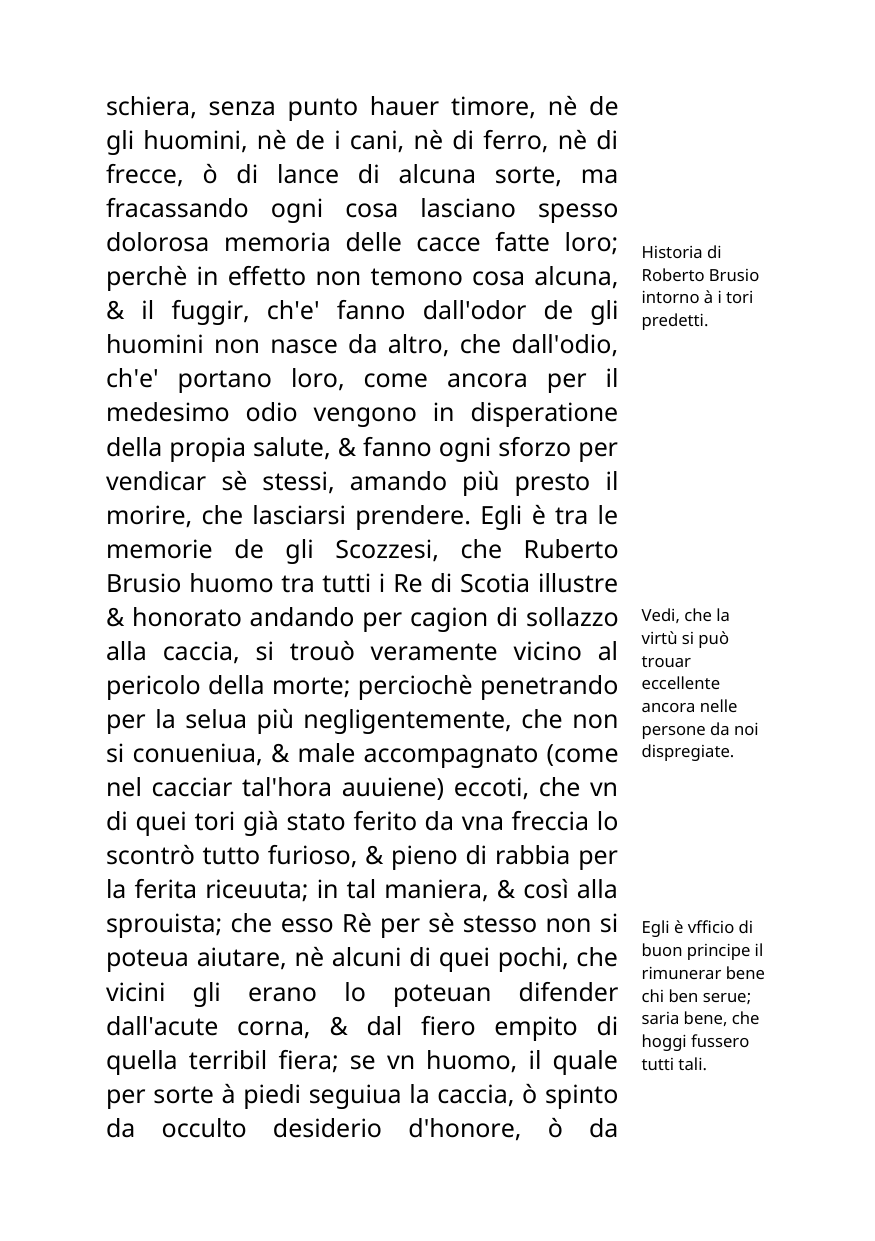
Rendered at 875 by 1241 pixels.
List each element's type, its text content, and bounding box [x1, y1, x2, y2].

table_cell schiera, senza punto hauer timore, nè de gli huomini, nè de i cani, nè di ferro, nè di frecce, ò di lance di alcuna sorte, ma fracassando ogni cosa lasciano spesso dolorosa memoria delle cacce fatte loro; perchè in effetto non temono cosa alcuna, & il fuggir, ch'e' fanno dall'odor de gli huomini non nasce da altro, che dall'odio, ch'e' portano loro, come ancora per il medesimo odio vengono in disperatione della propia salute, & fanno ogni sforzo per vendicar sè stessi, amando più presto il morire, che lasciarsi prendere. Egli è tra le memorie de gli Scozzesi, che Ruberto Brusio huomo tra tutti i Re di Scotia illustre & honorato andando per cagion di sollazzo alla caccia, si trouò veramente vicino al pericolo della morte; perciochè penetrando per la selua più negligentemente, che non si conueniua, & male accompagnato (come nel cacciar tal'hora auuiene) eccoti, che vn di quei tori già stato ferito da vna freccia lo scontrò tutto furioso, & pieno di rabbia per la ferita riceuuta; in tal maniera, & così alla sprouista; che esso Rè per sè stesso non si poteua aiutare, nè alcuni di quei pochi, che vicini gli erano lo poteuan difender dall'acute corna, & dal fiero empito di quella terribil fiera; se vn huomo, il quale per sorte à piedi seguiua la caccia, ò spinto da occulto desiderio d'honore, ò da [95, 89, 630, 1152]
table_cell Historia di Roberto Brusio intorno à i tori predetti. Vedi, che la virtù si può trouar eccellente ancora nelle persone da noi dispregiate. Egli è vfficio di buon principe il rimunerar bene chi ben serue; saria bene, che hoggi fussero tutti tali. [630, 89, 779, 1152]
